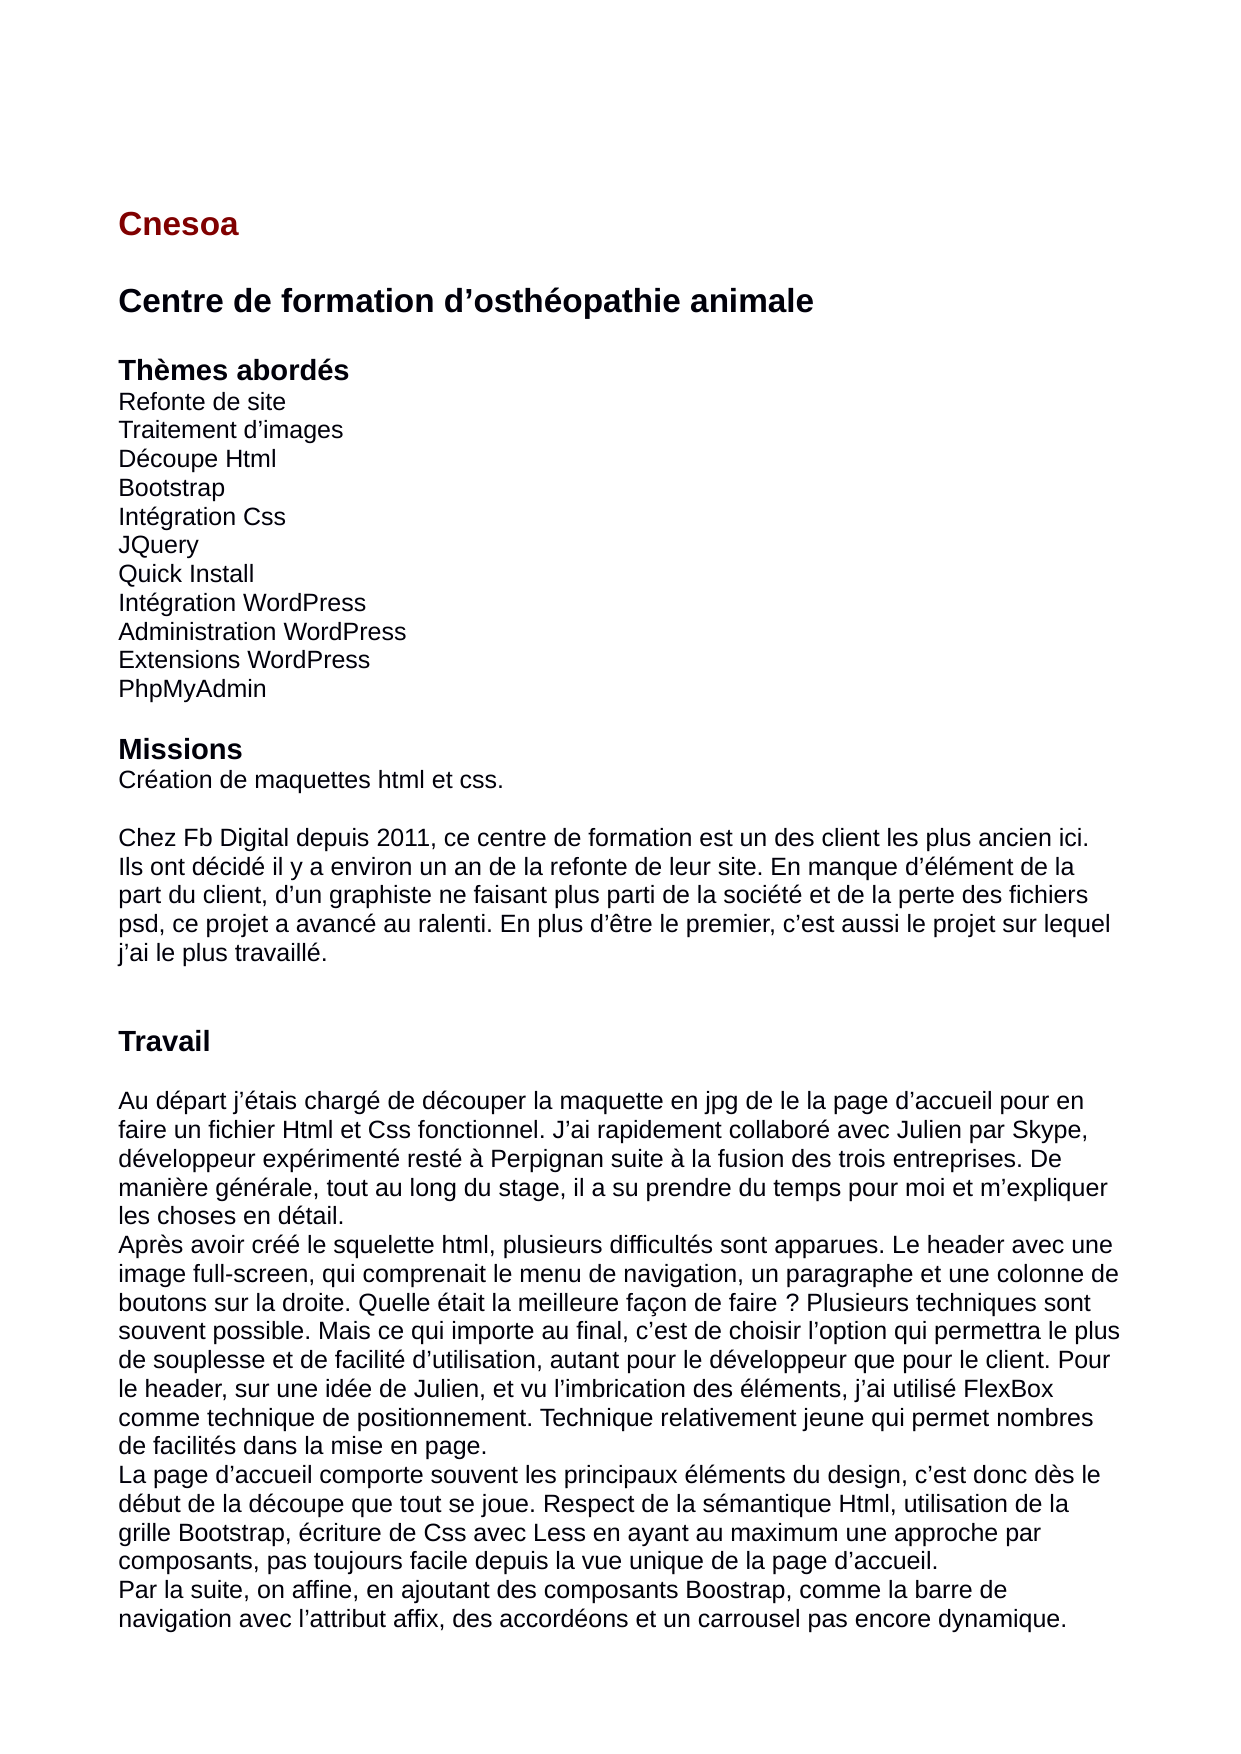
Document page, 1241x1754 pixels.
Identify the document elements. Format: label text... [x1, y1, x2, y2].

text Thèmes abordés [118, 353, 1122, 387]
text Extensions WordPress [118, 646, 1122, 674]
text Quick Install Intégration WordPress [118, 559, 1122, 617]
text Travail [118, 1024, 1122, 1058]
text PhpMyAdmin [118, 674, 1122, 703]
text Bootstrap [118, 473, 1122, 502]
text Administration WordPress [118, 617, 1122, 646]
text Découpe Html [118, 444, 1122, 473]
text La page d’accueil comporte souvent les principaux éléments du design, c’est donc dès le début de la découpe que tout se joue. Respect de la sémantique Html, utilisation de la grille Bootstrap, écriture de Css avec Less en ayant au maximum une approche par composants, pas toujours facile depuis la vue unique de la page d’accueil. [118, 1460, 1122, 1575]
text Centre de formation d’osthéopathie animale [118, 281, 1122, 320]
text Création de maquettes html et css. [118, 765, 1122, 794]
text Cnesoa [118, 204, 1122, 243]
text Au départ j’étais chargé de découper la maquette en jpg de le la page d’accueil pour en faire un fichier Html et Css fonctionnel. J’ai rapidement collaboré avec Julien par Skype, développeur expérimenté resté à Perpignan suite à la fusion des trois entreprises. De manière générale, tout au long du stage, il a su prendre du temps pour moi et m’expliquer les choses en détail. [118, 1086, 1122, 1230]
text Chez Fb Digital depuis 2011, ce centre de formation est un des client les plus ancien ici. Ils ont décidé il y a environ un an de la refonte de leur site. En manque d’élément de la part du client, d’un graphiste ne faisant plus parti de la société et de la perte des fichiers psd, ce projet a avancé au ralenti. En plus d’être le premier, c’est aussi le projet sur lequel j’ai le plus travaillé. [118, 823, 1122, 967]
text Traitement d’images [118, 416, 1122, 444]
text Missions [118, 732, 1122, 765]
text Après avoir créé le squelette html, plusieurs difficultés sont apparues. Le header avec une image full-screen, qui comprenait le menu de navigation, un paragraphe et une colonne de boutons sur la droite. Quelle était la meilleure façon de faire ? Plusieurs techniques sont souvent possible. Mais ce qui importe au final, c’est de choisir l’option qui permettra le plus de souplesse et de facilité d’utilisation, autant pour le développeur que pour le client. Pour le header, sur une idée de Julien, et vu l’imbrication des éléments, j’ai utilisé FlexBox comme technique de positionnement. Technique relativement jeune qui permet nombres de facilités dans la mise en page. [118, 1230, 1122, 1460]
text Intégration Css JQuery [118, 502, 1122, 559]
text Par la suite, on affine, en ajoutant des composants Boostrap, comme la barre de navigation avec l’attribut affix, des accordéons et un carrousel pas encore dynamique. [118, 1575, 1122, 1633]
text Refonte de site [118, 387, 1122, 416]
